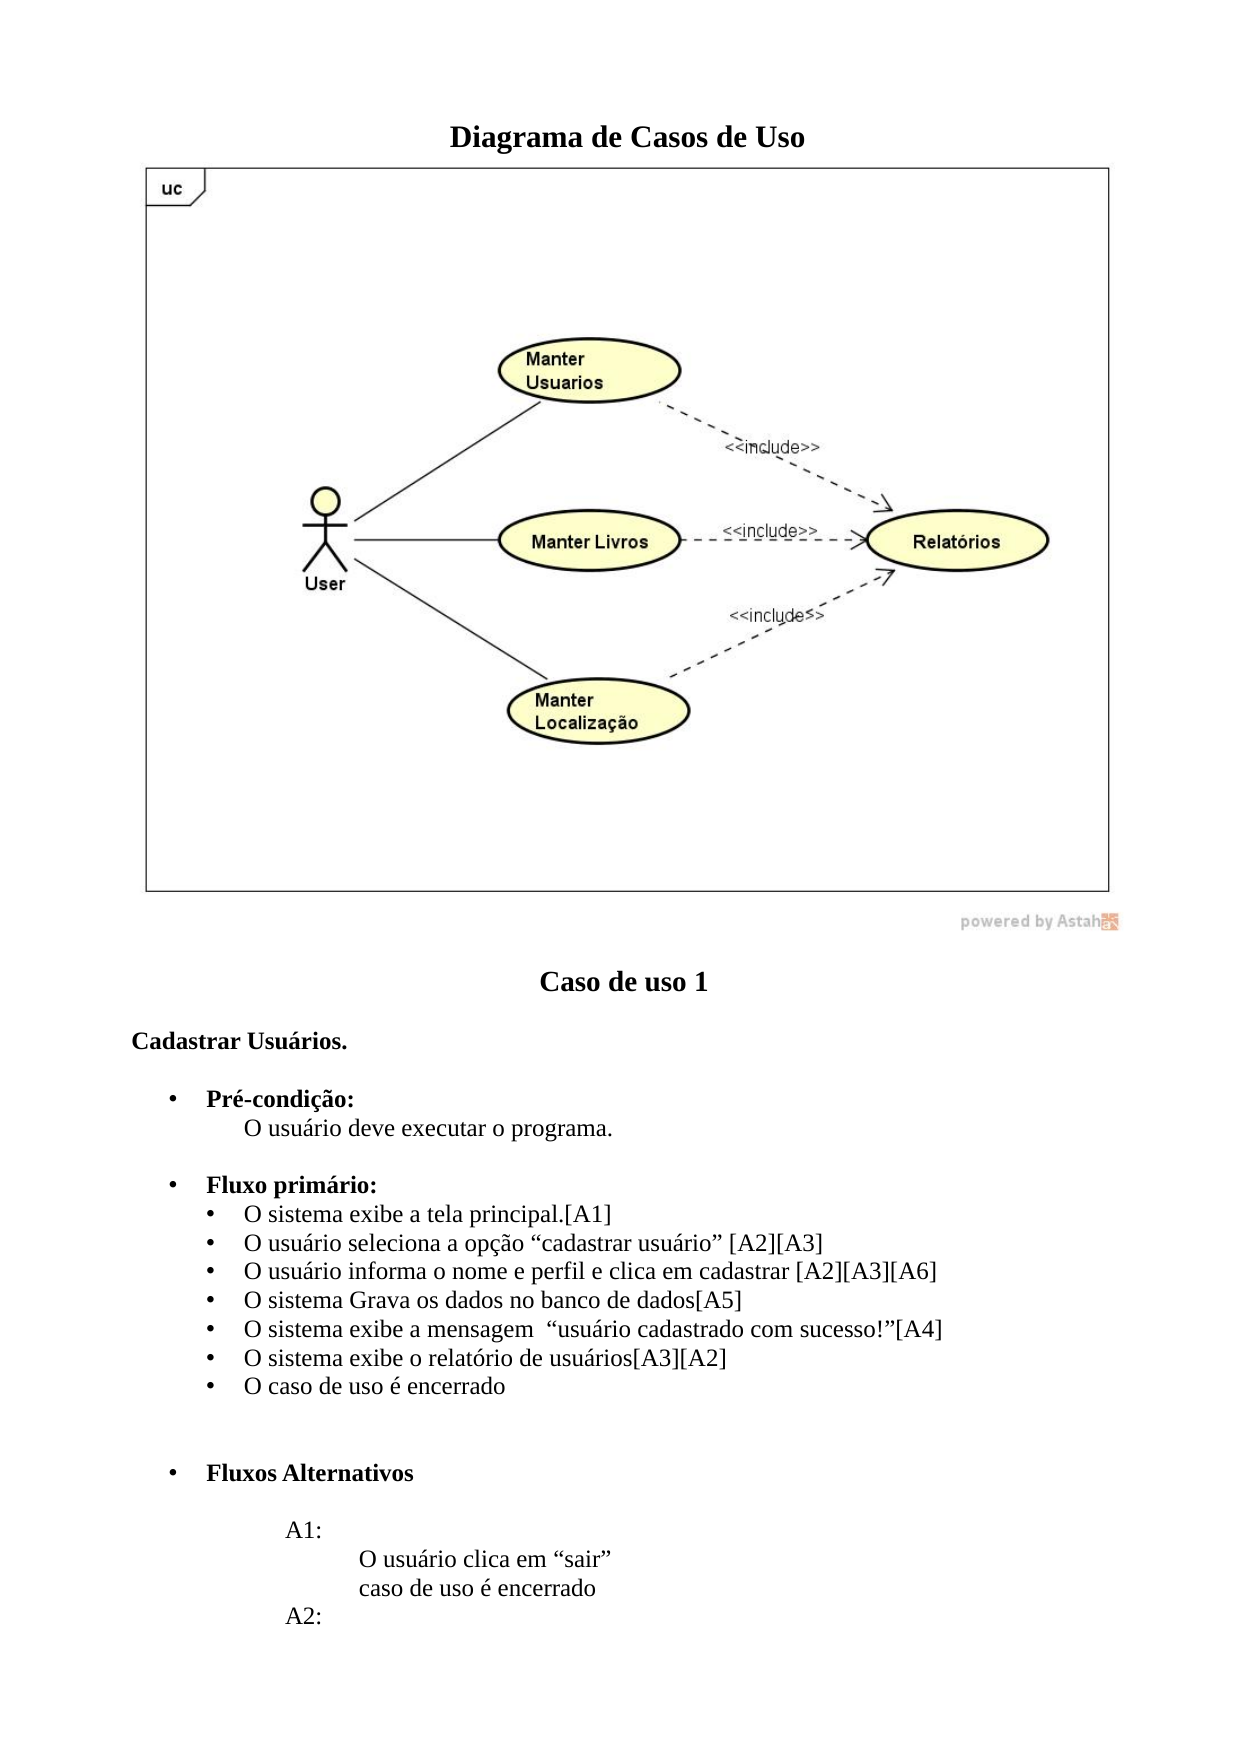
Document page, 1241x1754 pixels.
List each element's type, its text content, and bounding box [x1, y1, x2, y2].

list O sistema Grava os dados no banco de dados[A5] [206, 1285, 1123, 1314]
list O sistema exibe a tela principal.[A1] [206, 1199, 1123, 1228]
text Caso de uso 1 [131, 964, 1123, 998]
list Fluxo primário: [169, 1170, 1123, 1199]
list O usuário informa o nome e perfil e clica em cadastrar [A2][A3][A6] [206, 1256, 1123, 1285]
text O usuário clica em “sair” [249, 1544, 1123, 1573]
list A1: [249, 1515, 1123, 1544]
text caso de uso é encerrado [249, 1573, 1123, 1601]
list Fluxos Alternativos [169, 1458, 1123, 1486]
text Cadastrar Usuários. [131, 1026, 1123, 1055]
list O caso de uso é encerrado [206, 1371, 1123, 1400]
text A2: [249, 1601, 1123, 1630]
list O sistema exibe o relatório de usuários[A3][A2] [206, 1343, 1123, 1371]
list O usuário deve executar o programa. [206, 1113, 1123, 1141]
picture [131, 154, 1124, 936]
list O sistema exibe a mensagem “usuário cadastrado com sucesso!”[A4] [206, 1314, 1123, 1343]
text Diagrama de Casos de Uso [131, 118, 1123, 154]
list O usuário seleciona a opção “cadastrar usuário” [A2][A3] [206, 1228, 1123, 1256]
list Pré-condição: [169, 1084, 1123, 1113]
